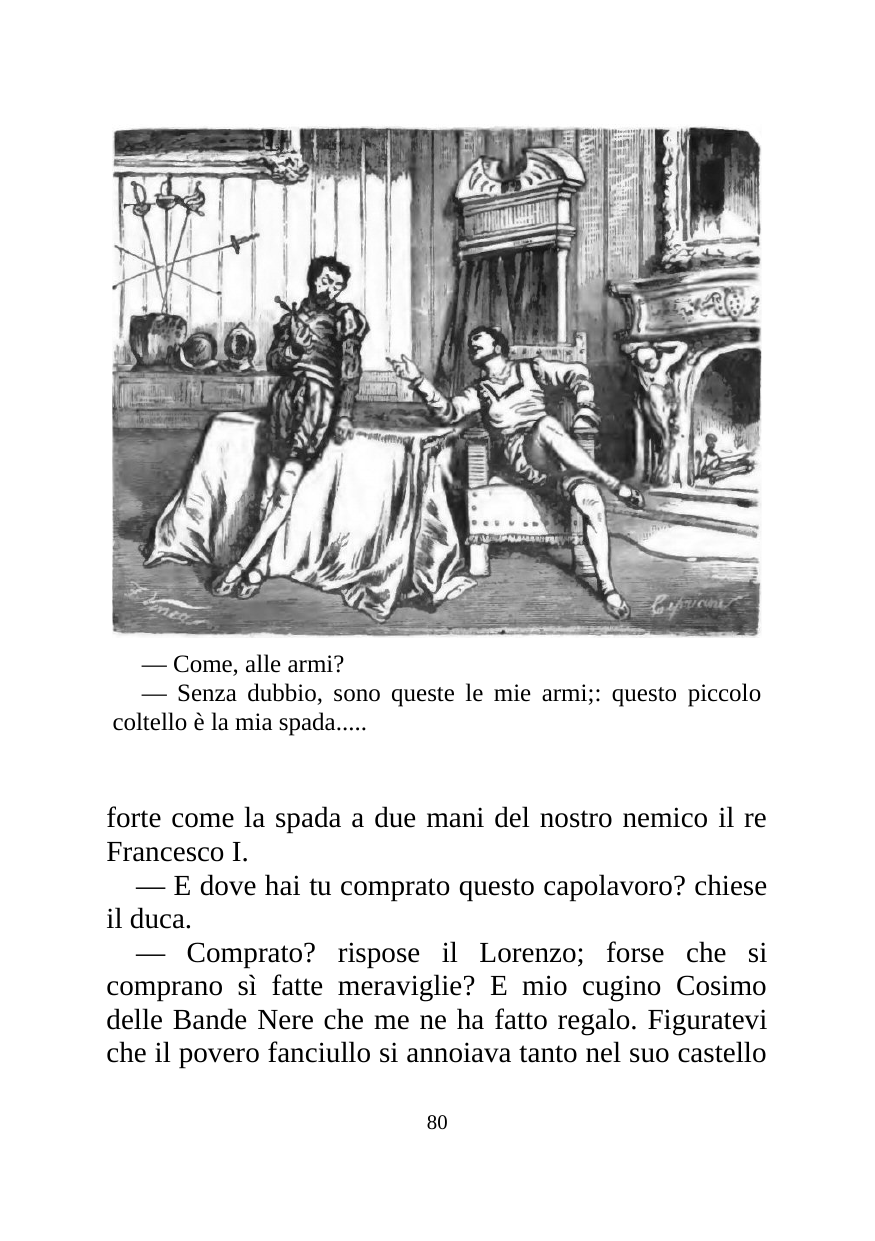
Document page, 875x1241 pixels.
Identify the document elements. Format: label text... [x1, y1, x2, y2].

text [112, 118, 762, 124]
text — Comprato? rispose il Lorenzo; forse che si comprano sì fatte meraviglie? E mio cugino Cosimo delle Bande Nere che me ne ha fatto regalo. Figuratevi che il povero fanciullo si annoiava tanto nel suo castello [106, 935, 768, 1069]
text — Come, alle armi? [112, 638, 762, 678]
picture [112, 124, 762, 638]
text — Senza dubbio, sono queste le mie armi;: questo piccolo coltello è la mia spada..... [112, 678, 762, 736]
text forte come la spada a due mani del nostro nemico il re Francesco I. [106, 106, 768, 868]
text — E dove hai tu comprato questo capolavoro? chiese il duca. [106, 868, 768, 935]
